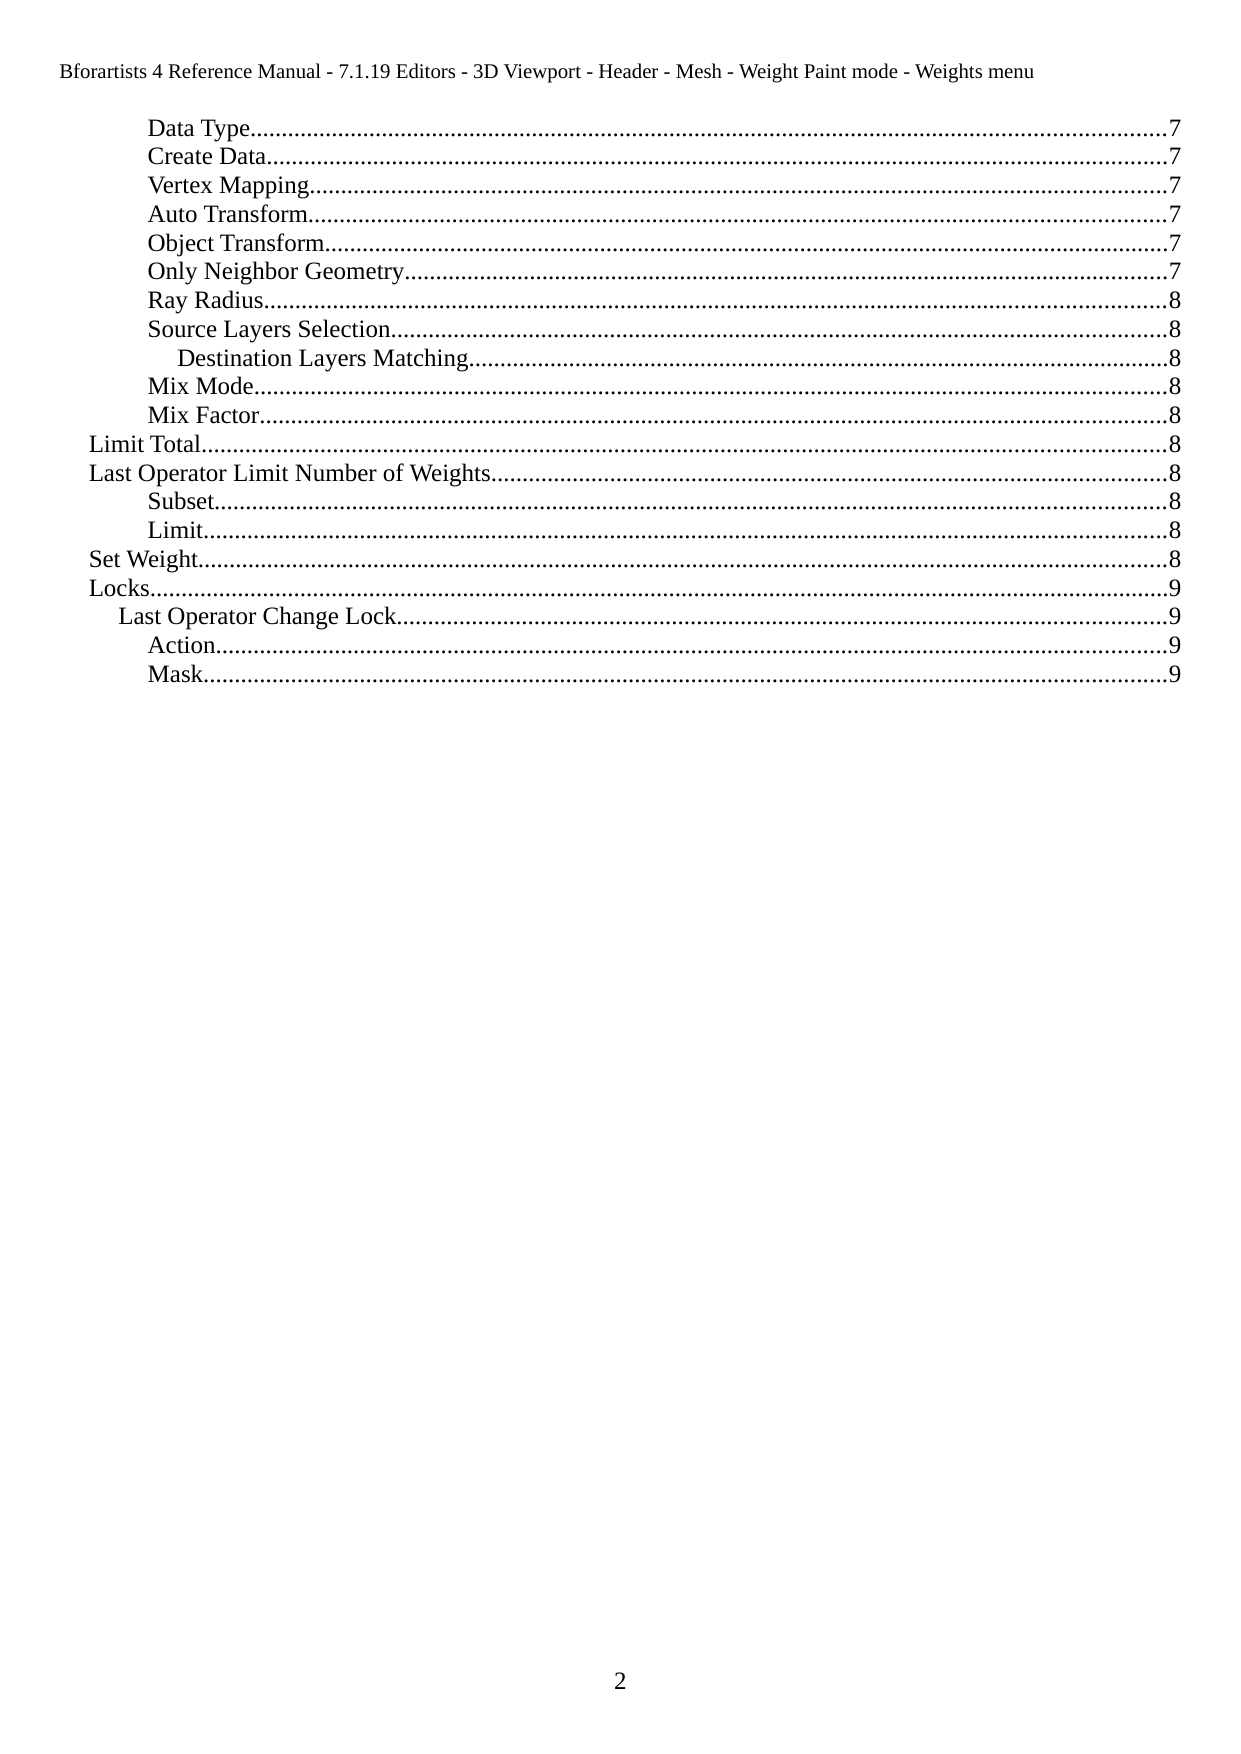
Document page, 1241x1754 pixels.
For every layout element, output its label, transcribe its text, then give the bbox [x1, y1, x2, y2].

text Mix Mode 8 [147, 371, 1181, 400]
text Last Operator Limit Number of Weights 8 [88, 458, 1181, 486]
text Ray Radius 8 [147, 285, 1181, 314]
text Data Type 7 [147, 113, 1181, 141]
text Object Transform 7 [147, 228, 1181, 256]
text Set Weight 8 [88, 544, 1181, 573]
text Limit Total 8 [88, 429, 1181, 458]
text Subset 8 [147, 486, 1181, 515]
text Limit 8 [147, 515, 1181, 544]
text Last Operator Change Lock 9 [118, 601, 1181, 630]
text Locks 9 [88, 573, 1181, 601]
text Action 9 [147, 630, 1181, 659]
text Create Data 7 [147, 141, 1181, 170]
text Destination Layers Matching 8 [177, 343, 1181, 371]
text Source Layers Selection 8 [147, 314, 1181, 343]
text Only Neighbor Geometry 7 [147, 256, 1181, 285]
text Auto Transform 7 [147, 199, 1181, 228]
text Mix Factor 8 [147, 400, 1181, 429]
text Mask 9 [147, 659, 1181, 688]
text Vertex Mapping 7 [147, 170, 1181, 199]
